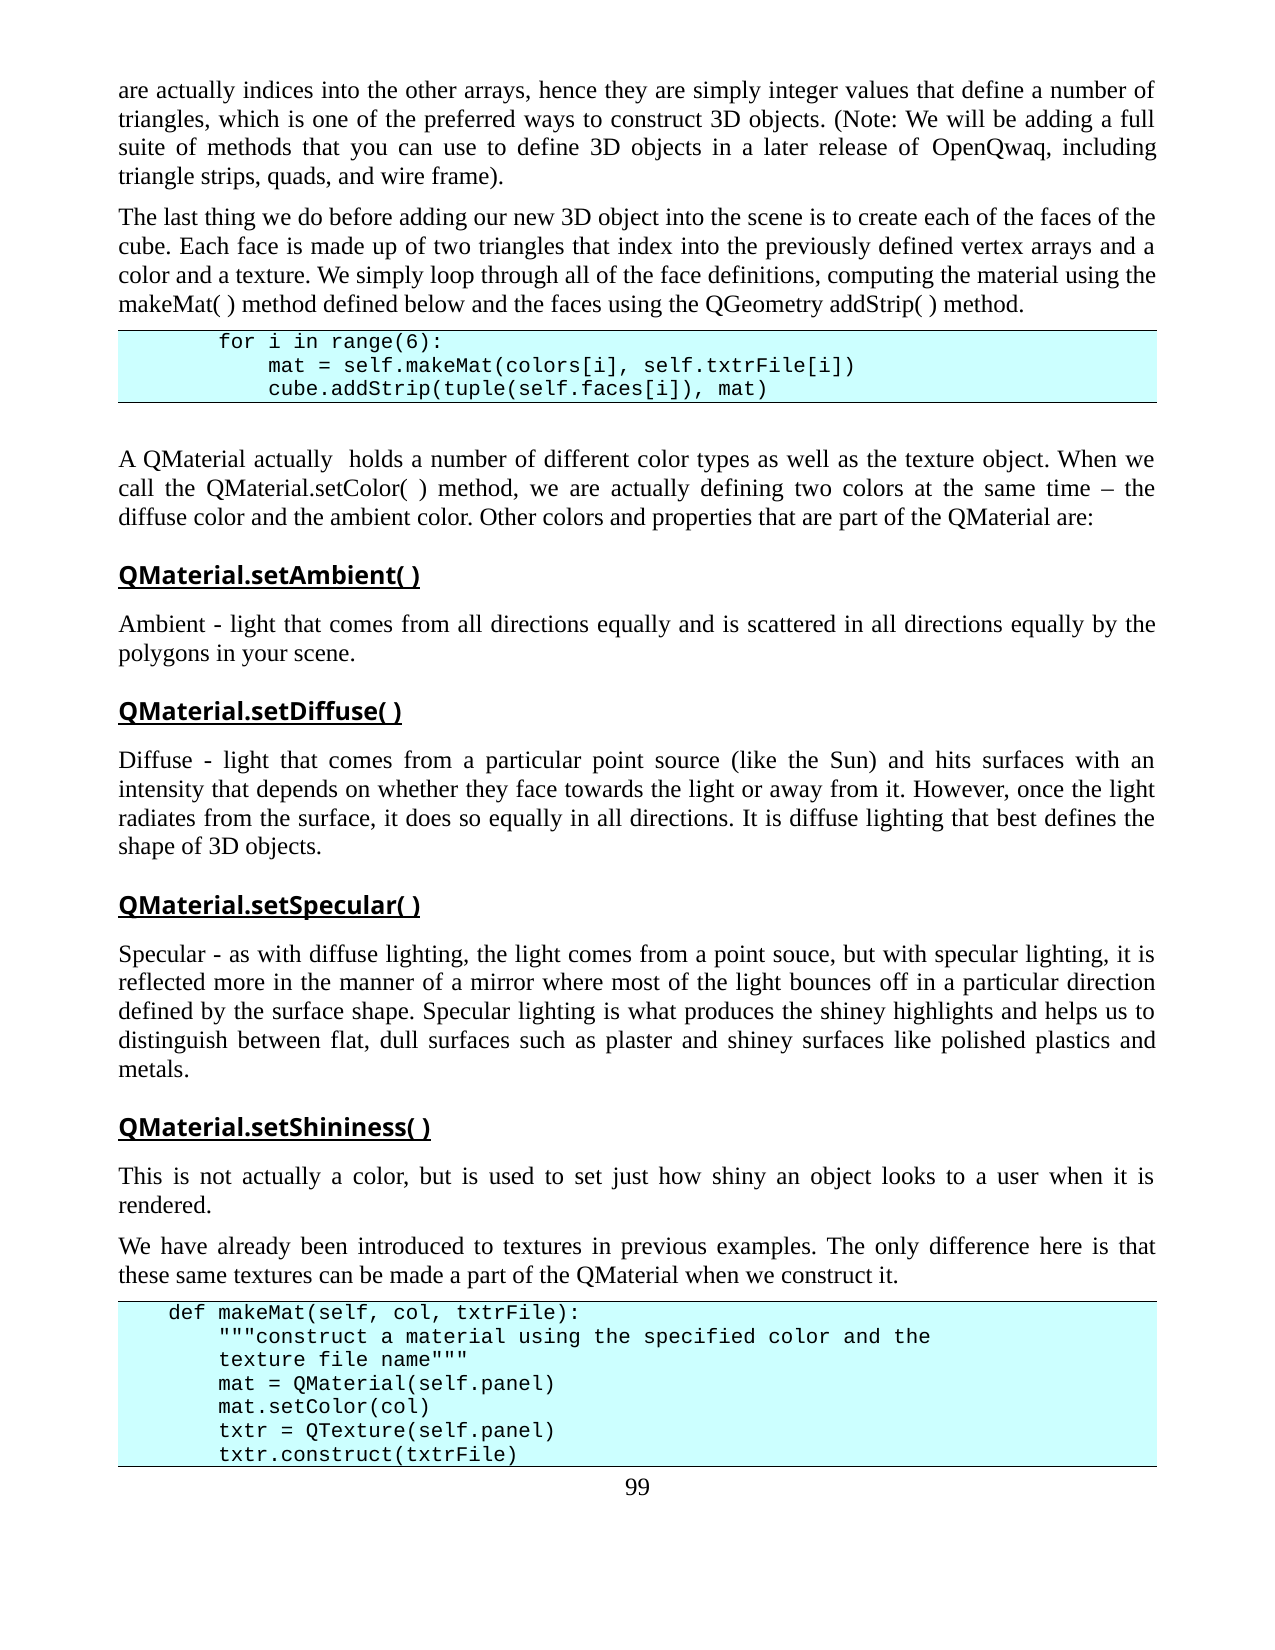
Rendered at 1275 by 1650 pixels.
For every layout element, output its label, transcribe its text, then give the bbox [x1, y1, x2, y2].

text """construct a material using the specified color and the [118, 1326, 1157, 1349]
text Ambient - light that comes from all directions equally and is scattered in all directions equally by the polygons in your scene. [118, 609, 1157, 667]
text We have already been introduced to textures in previous examples. The only difference here is that these same textures can be made a part of the QMaterial when we construct it. [118, 1231, 1157, 1288]
text mat.setColor(col) [118, 1397, 1157, 1420]
text A QMaterial actually holds a number of different color types as well as the texture object. When we call the QMaterial.setColor( ) method, we are actually defining two colors at the same time – the diffuse color and the ambient color. Other colors and properties that are part of the QMaterial are: [118, 444, 1157, 531]
text This is not actually a color, but is used to set just how shiny an object looks to a user when it is rendered. [118, 1161, 1157, 1218]
text cube.addStrip(tuple(self.faces[i]), mat) [118, 377, 1157, 402]
title QMaterial.setSpecular( ) [118, 888, 1157, 922]
text mat = QMaterial(self.panel) [118, 1373, 1157, 1397]
text txtr.construct(txtrFile) [118, 1444, 1157, 1466]
text for i in range(6): [118, 331, 1157, 355]
text mat = self.makeMat(colors[i], self.txtrFile[i]) [118, 355, 1157, 377]
text def makeMat(self, col, txtrFile): [118, 1302, 1157, 1326]
text texture file name""" [118, 1349, 1157, 1373]
title QMaterial.setShininess( ) [118, 1110, 1157, 1144]
text Diffuse - light that comes from a particular point source (like the Sun) and hits surfaces with an intensity that depends on whether they face towards the light or away from it. However, once the light radiates from the surface, it does so equally in all directions. It is diffuse lighting that best defines the shape of 3D objects. [118, 745, 1157, 860]
text txtr = QTexture(self.panel) [118, 1420, 1157, 1444]
title QMaterial.setAmbient( ) [118, 558, 1157, 592]
text Specular - as with diffuse lighting, the light comes from a point souce, but with specular lighting, it is reflected more in the manner of a mirror where most of the light bounces off in a particular direction defined by the surface shape. Specular lighting is what produces the shiney highlights and helps us to distinguish between flat, dull surfaces such as plaster and shiney surfaces like polished plastics and metals. [118, 939, 1157, 1082]
title QMaterial.setDiffuse( ) [118, 694, 1157, 728]
text are actually indices into the other arrays, hence they are simply integer values that define a number of triangles, which is one of the preferred ways to construct 3D objects. (Note: We will be adding a full suite of methods that you can use to define 3D objects in a later release of OpenQwaq, including triangle strips, quads, and wire frame). [118, 75, 1157, 190]
text The last thing we do before adding our new 3D object into the scene is to create each of the faces of the cube. Each face is made up of two triangles that index into the previously defined vertex arrays and a color and a texture. We simply loop through all of the face definitions, computing the material using the makeMat( ) method defined below and the faces using the QGeometry addStrip( ) method. [118, 202, 1157, 317]
